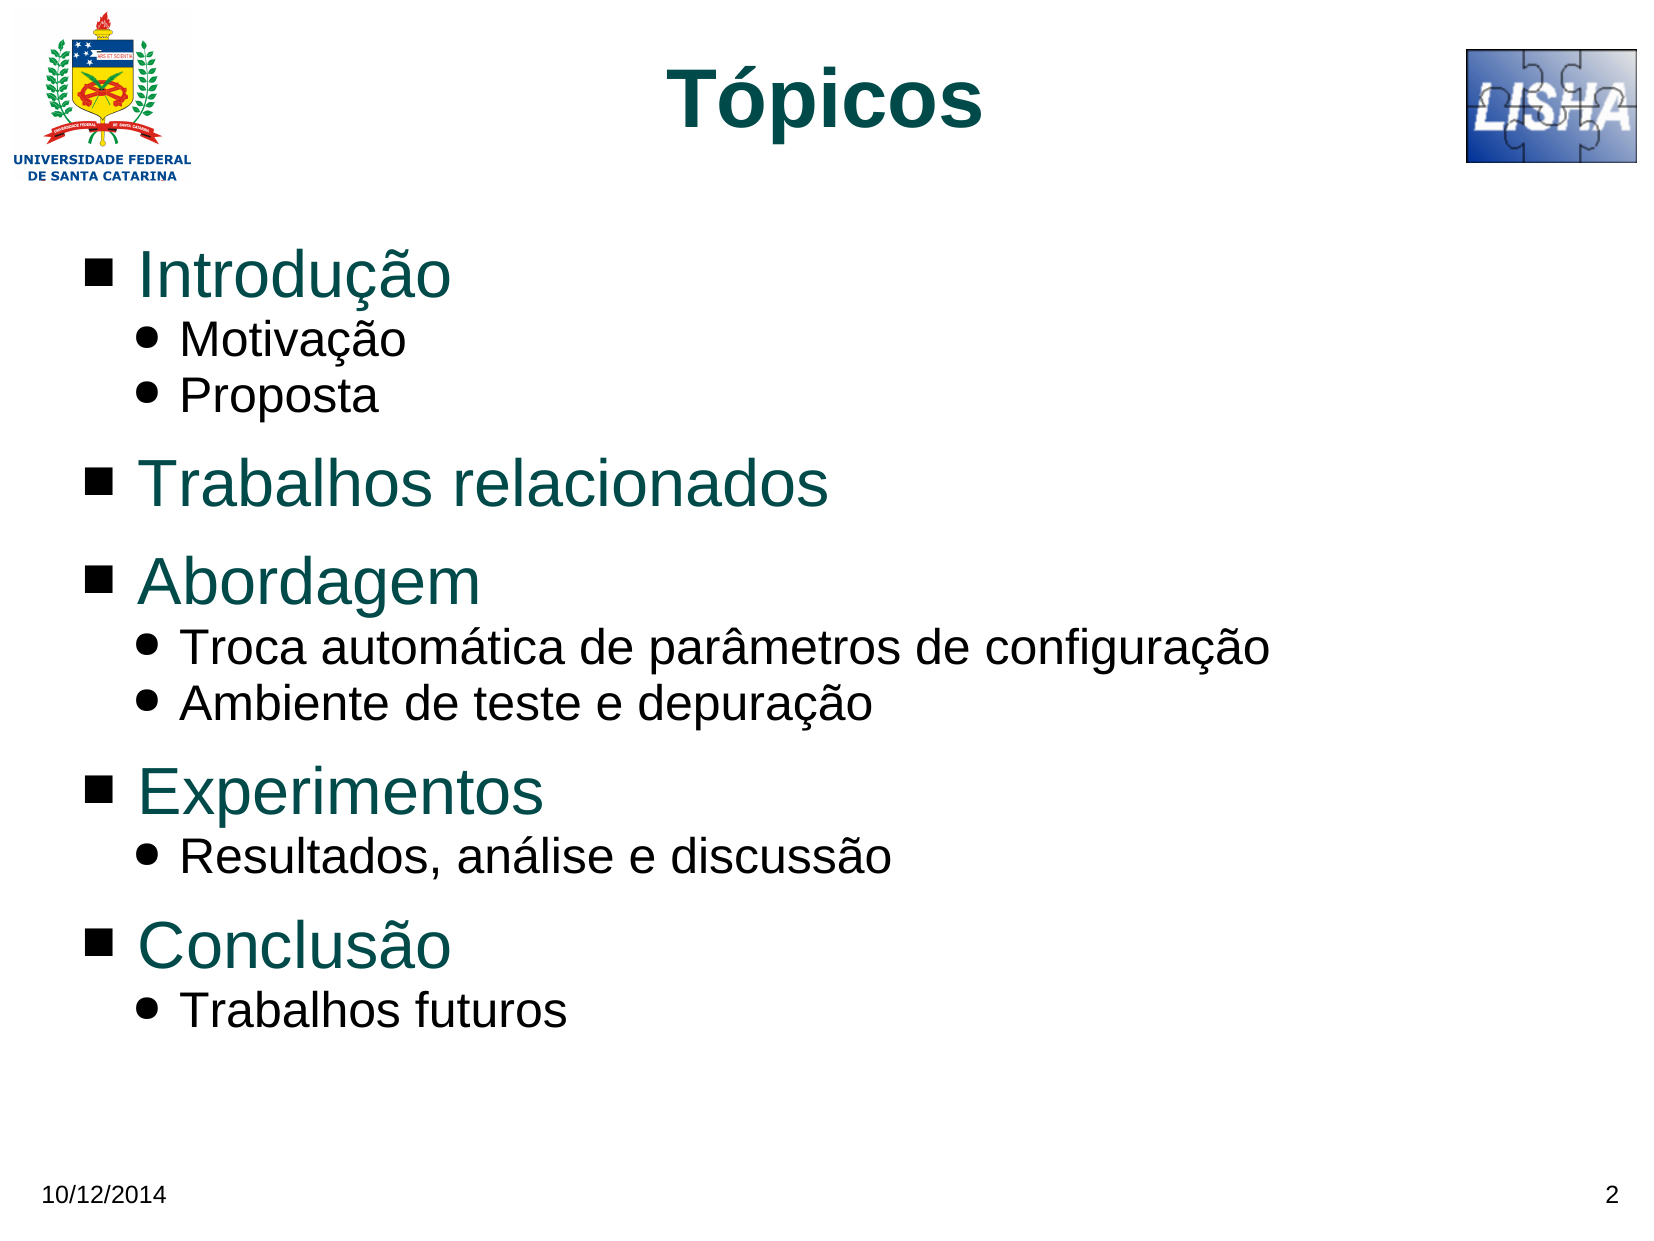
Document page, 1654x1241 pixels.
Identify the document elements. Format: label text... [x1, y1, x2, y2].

picture [13, 6, 191, 181]
picture [1466, 49, 1637, 163]
title Tópicos [190, 27, 1461, 184]
list Introdução Motivação Proposta Trabalhos relacionados Abordagem Troca automática de parâmetros de configuração Ambiente de teste e depuração Experimentos Resultados, análise e discussão Conclusão Trabalhos futuros [37, 236, 1613, 1201]
